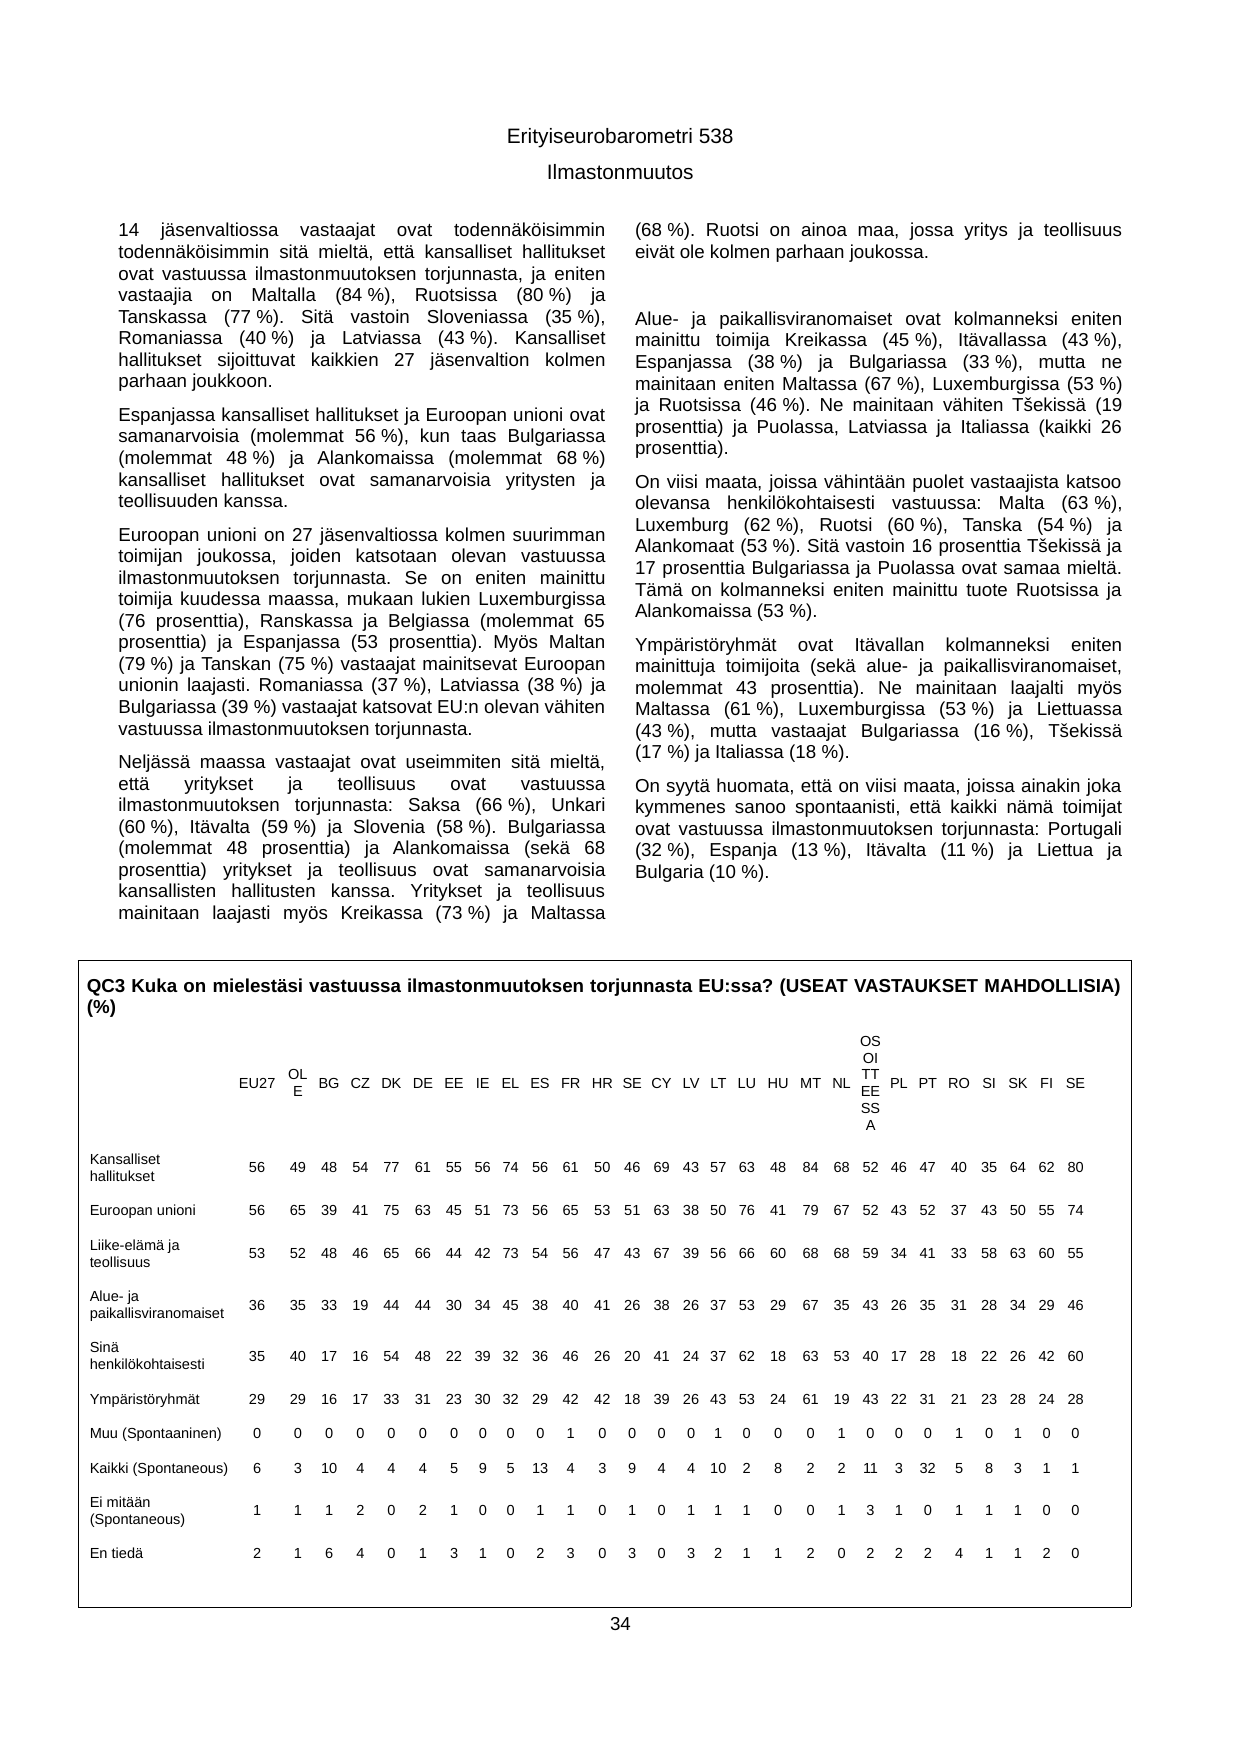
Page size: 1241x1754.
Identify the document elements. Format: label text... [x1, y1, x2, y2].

table_header SE [619, 1024, 646, 1142]
table_cell 35 [283, 1279, 313, 1330]
table_cell 63 [794, 1330, 826, 1381]
table_cell 47 [586, 1228, 618, 1279]
table_cell 23 [439, 1381, 469, 1416]
table_cell 6 [231, 1450, 282, 1485]
table_cell 0 [496, 1536, 525, 1571]
table_cell 19 [345, 1279, 375, 1330]
table_cell 0 [586, 1536, 618, 1571]
table_cell 32 [496, 1381, 525, 1416]
table_cell 36 [231, 1279, 282, 1330]
table_header LT [705, 1024, 732, 1142]
table_cell 41 [345, 1193, 375, 1228]
table_cell 1 [942, 1416, 975, 1450]
table_cell 65 [555, 1193, 586, 1228]
table_cell 42 [555, 1381, 586, 1416]
table_cell 60 [761, 1228, 794, 1279]
table_cell 0 [1060, 1485, 1091, 1536]
table_header FI [1033, 1024, 1060, 1142]
table_cell 57 [705, 1142, 732, 1193]
table_cell 63 [732, 1142, 761, 1193]
table_cell 32 [913, 1450, 942, 1485]
table_cell 40 [856, 1330, 884, 1381]
table_cell 56 [469, 1142, 496, 1193]
table_cell 68 [794, 1228, 826, 1279]
text QC3 Kuka on mielestäsi vastuussa ilmastonmuutoksen torjunnasta EU:ssa? (USEAT VASTAUKSET MAHDOLLISIA) (%) [87, 974, 1122, 1018]
table_cell 68 [826, 1142, 856, 1193]
table_cell 3 [619, 1536, 646, 1571]
table_cell 1 [826, 1416, 856, 1450]
table_cell 48 [407, 1330, 438, 1381]
table_cell 51 [469, 1193, 496, 1228]
table_cell 29 [283, 1381, 313, 1416]
table_cell 1 [469, 1536, 496, 1571]
table_cell 0 [646, 1416, 677, 1450]
table_cell 8 [975, 1450, 1002, 1485]
table_cell 52 [913, 1193, 942, 1228]
table_cell 39 [646, 1381, 677, 1416]
table_cell 1 [283, 1536, 313, 1571]
table_cell 0 [375, 1536, 407, 1571]
table_cell 35 [913, 1279, 942, 1330]
table_cell 74 [496, 1142, 525, 1193]
table_cell 48 [761, 1142, 794, 1193]
table_header EL [496, 1024, 525, 1142]
table_cell 46 [884, 1142, 913, 1193]
table_header MT [794, 1024, 826, 1142]
table_cell 0 [1033, 1485, 1060, 1536]
table_header PL [884, 1024, 913, 1142]
table_cell 56 [705, 1228, 732, 1279]
table_cell 22 [975, 1330, 1002, 1381]
table_cell 44 [407, 1279, 438, 1330]
table_cell 46 [1060, 1279, 1091, 1330]
table_cell 41 [646, 1330, 677, 1381]
table_cell 16 [345, 1330, 375, 1381]
table_cell 44 [439, 1228, 469, 1279]
table_cell 4 [555, 1450, 586, 1485]
table_cell 31 [942, 1279, 975, 1330]
table_cell 1 [942, 1485, 975, 1536]
table_cell 26 [586, 1330, 618, 1381]
table_cell 0 [794, 1416, 826, 1450]
table_header EU27 [231, 1024, 282, 1142]
table_cell 73 [496, 1228, 525, 1279]
table_cell 66 [407, 1228, 438, 1279]
table_cell 2 [856, 1536, 884, 1571]
table_cell 17 [313, 1330, 345, 1381]
table_cell 1 [555, 1416, 586, 1450]
text 14 jäsenvaltiossa vastaajat ovat todennäköisimmin todennäköisimmin sitä mieltä, että kansalliset hallitukset ovat vastuussa ilmastonmuutoksen torjunnasta, ja eniten vastaajia on Maltalla (84 %), Ruotsissa (80 %) ja Tanskassa (77 %). Sitä vastoin Sloveniassa (35 %), Romaniassa (40 %) ja Latviassa (43 %). Kansalliset hallitukset sijoittuvat kaikkien 27 jäsenvaltion kolmen parhaan joukkoon. [118, 219, 605, 392]
table_cell 2 [345, 1485, 375, 1536]
table_cell 2 [826, 1450, 856, 1485]
table_header FR [555, 1024, 586, 1142]
table_cell 10 [705, 1450, 732, 1485]
table_cell 2 [794, 1450, 826, 1485]
table_cell 42 [586, 1381, 618, 1416]
table_cell 61 [407, 1142, 438, 1193]
text Espanjassa kansalliset hallitukset ja Euroopan unioni ovat samanarvoisia (molemmat 56 %), kun taas Bulgariassa (molemmat 48 %) ja Alankomaissa (molemmat 68 %) kansalliset hallitukset ovat samanarvoisia yritysten ja teollisuuden kanssa. [118, 404, 605, 511]
table_cell 22 [439, 1330, 469, 1381]
table_cell 4 [677, 1450, 704, 1485]
table_cell 3 [555, 1536, 586, 1571]
table_cell 56 [231, 1193, 282, 1228]
table_cell 34 [469, 1279, 496, 1330]
table_header EE [439, 1024, 469, 1142]
table_cell 1 [732, 1485, 761, 1536]
table_header DE [407, 1024, 438, 1142]
table_cell Liike-elämä ja teollisuus [87, 1228, 231, 1279]
table_cell 18 [761, 1330, 794, 1381]
table_cell 80 [1060, 1142, 1091, 1193]
table_cell 43 [619, 1228, 646, 1279]
table_cell 0 [1060, 1536, 1091, 1571]
table_cell 10 [313, 1450, 345, 1485]
table_cell 43 [884, 1193, 913, 1228]
table_cell 0 [345, 1416, 375, 1450]
table_header SK [1003, 1024, 1033, 1142]
table_cell 0 [856, 1416, 884, 1450]
table_cell 55 [1060, 1228, 1091, 1279]
table_cell 1 [439, 1485, 469, 1536]
table_header LU [732, 1024, 761, 1142]
table_cell 3 [884, 1450, 913, 1485]
table_cell 13 [525, 1450, 555, 1485]
table_cell 1 [283, 1485, 313, 1536]
table_cell 38 [677, 1193, 704, 1228]
table_cell 34 [1003, 1279, 1033, 1330]
table_cell 69 [646, 1142, 677, 1193]
table_cell 28 [975, 1279, 1002, 1330]
table_cell 1 [732, 1536, 761, 1571]
table_cell 1 [1003, 1416, 1033, 1450]
table_cell 20 [619, 1330, 646, 1381]
table_cell 68 [826, 1228, 856, 1279]
table_cell Alue- ja paikallisviranomaiset [87, 1279, 231, 1330]
table_cell 53 [231, 1228, 282, 1279]
text Alue- ja paikallisviranomaiset ovat kolmanneksi eniten mainittu toimija Kreikassa (45 %), Itävallassa (43 %), Espanjassa (38 %) ja Bulgariassa (33 %), mutta ne mainitaan eniten Maltassa (67 %), Luxemburgissa (53 %) ja Ruotsissa (46 %). Ne mainitaan vähiten Tšekissä (19 prosenttia) ja Puolassa, Latviassa ja Italiassa (kaikki 26 prosenttia). [635, 308, 1122, 459]
table_cell 2 [705, 1536, 732, 1571]
table_cell 0 [525, 1416, 555, 1450]
table_header RO [942, 1024, 975, 1142]
table_cell 48 [313, 1142, 345, 1193]
table_cell 17 [884, 1330, 913, 1381]
table_header NL [826, 1024, 856, 1142]
table_cell 33 [942, 1228, 975, 1279]
table_cell 26 [1003, 1330, 1033, 1381]
table_cell 36 [525, 1330, 555, 1381]
table_cell 4 [345, 1536, 375, 1571]
table_cell 0 [646, 1536, 677, 1571]
table_cell 1 [761, 1536, 794, 1571]
table_cell 1 [1003, 1485, 1033, 1536]
table_cell 49 [283, 1142, 313, 1193]
table_cell 50 [586, 1142, 618, 1193]
table_cell 64 [1003, 1142, 1033, 1193]
table_cell 0 [646, 1485, 677, 1536]
table_cell 54 [375, 1330, 407, 1381]
table_cell 8 [761, 1450, 794, 1485]
table_cell 56 [555, 1228, 586, 1279]
text On viisi maata, joissa vähintään puolet vastaajista katsoo olevansa henkilökohtaisesti vastuussa: Malta (63 %), Luxemburg (62 %), Ruotsi (60 %), Tanska (54 %) ja Alankomaat (53 %). Sitä vastoin 16 prosenttia Tšekissä ja 17 prosenttia Bulgariassa ja Puolassa ovat samaa mieltä. Tämä on kolmanneksi eniten mainittu tuote Ruotsissa ja Alankomaissa (53 %). [635, 471, 1122, 621]
table_cell 35 [975, 1142, 1002, 1193]
table_cell 3 [439, 1536, 469, 1571]
table_header DK [375, 1024, 407, 1142]
table_cell 2 [525, 1536, 555, 1571]
table_cell 1 [313, 1485, 345, 1536]
table_header [87, 1024, 231, 1142]
table_cell 1 [555, 1485, 586, 1536]
table_cell 4 [942, 1536, 975, 1571]
table_cell 39 [469, 1330, 496, 1381]
table_cell 0 [469, 1485, 496, 1536]
table_cell 1 [975, 1485, 1002, 1536]
table_cell 2 [794, 1536, 826, 1571]
table_cell Kaikki (Spontaneous) [87, 1450, 231, 1485]
table_cell 53 [732, 1381, 761, 1416]
table_cell 66 [732, 1228, 761, 1279]
table_cell 77 [375, 1142, 407, 1193]
table_cell 0 [313, 1416, 345, 1450]
table_cell 52 [283, 1228, 313, 1279]
table_cell Ei mitään (Spontaneous) [87, 1485, 231, 1536]
table_cell 17 [345, 1381, 375, 1416]
table_cell 43 [856, 1279, 884, 1330]
table_cell 1 [705, 1485, 732, 1536]
table_cell 0 [469, 1416, 496, 1450]
table_cell 58 [975, 1228, 1002, 1279]
table_cell 61 [794, 1381, 826, 1416]
table_cell En tiedä [87, 1536, 231, 1571]
table_cell 61 [555, 1142, 586, 1193]
table_cell 26 [677, 1279, 704, 1330]
table_cell 1 [1060, 1450, 1091, 1485]
table_cell 0 [975, 1416, 1002, 1450]
table_cell 53 [826, 1330, 856, 1381]
table_cell 33 [313, 1279, 345, 1330]
text Euroopan unioni on 27 jäsenvaltiossa kolmen suurimman toimijan joukossa, joiden katsotaan olevan vastuussa ilmastonmuutoksen torjunnasta. Se on eniten mainittu toimija kuudessa maassa, mukaan lukien Luxemburgissa (76 prosenttia), Ranskassa ja Belgiassa (molemmat 65 prosenttia) ja Espanjassa (53 prosenttia). Myös Maltan (79 %) ja Tanskan (75 %) vastaajat mainitsevat Euroopan unionin laajasti. Romaniassa (37 %), Latviassa (38 %) ja Bulgariassa (39 %) vastaajat katsovat EU:n olevan vähiten vastuussa ilmastonmuutoksen torjunnasta. [118, 523, 605, 739]
table_cell 45 [496, 1279, 525, 1330]
table_cell 35 [231, 1330, 282, 1381]
table_cell 30 [439, 1279, 469, 1330]
table_cell 74 [1060, 1193, 1091, 1228]
table_cell 0 [677, 1416, 704, 1450]
text On syytä huomata, että on viisi maata, joissa ainakin joka kymmenes sanoo spontaanisti, että kaikki nämä toimijat ovat vastuussa ilmastonmuutoksen torjunnasta: Portugali (32 %), Espanja (13 %), Itävalta (11 %) ja Liettua ja Bulgaria (10 %). [635, 774, 1122, 882]
table_cell 21 [942, 1381, 975, 1416]
table_cell 38 [525, 1279, 555, 1330]
table_cell 56 [525, 1193, 555, 1228]
table_cell 1 [1003, 1536, 1033, 1571]
table_cell 35 [826, 1279, 856, 1330]
table_cell 75 [375, 1193, 407, 1228]
table_cell 40 [283, 1330, 313, 1381]
table_header IE [469, 1024, 496, 1142]
table_cell 2 [407, 1485, 438, 1536]
table_cell 30 [469, 1381, 496, 1416]
table_header SE [1060, 1024, 1091, 1142]
table_cell 39 [313, 1193, 345, 1228]
table_cell 1 [231, 1485, 282, 1536]
table_header LV [677, 1024, 704, 1142]
table_cell 63 [1003, 1228, 1033, 1279]
table_header ES [525, 1024, 555, 1142]
table_cell 4 [375, 1450, 407, 1485]
table_cell 29 [1033, 1279, 1060, 1330]
table_cell 67 [794, 1279, 826, 1330]
table_cell 2 [884, 1536, 913, 1571]
table_cell 26 [619, 1279, 646, 1330]
table_cell 5 [439, 1450, 469, 1485]
table_cell 24 [761, 1381, 794, 1416]
table_cell 45 [439, 1193, 469, 1228]
table_cell 1 [525, 1485, 555, 1536]
table_cell 0 [913, 1485, 942, 1536]
table_cell 9 [469, 1450, 496, 1485]
table_cell 0 [496, 1485, 525, 1536]
table_cell 0 [283, 1416, 313, 1450]
table_cell 55 [439, 1142, 469, 1193]
table_cell 40 [555, 1279, 586, 1330]
table_header OSOITTEESSA [856, 1024, 884, 1142]
table_cell 50 [1003, 1193, 1033, 1228]
table_cell 3 [677, 1536, 704, 1571]
table_cell 56 [231, 1142, 282, 1193]
table_cell 11 [856, 1450, 884, 1485]
table_cell 0 [586, 1416, 618, 1450]
table_cell 1 [884, 1485, 913, 1536]
table_cell 79 [794, 1193, 826, 1228]
table_header OLE [283, 1024, 313, 1142]
table_cell 31 [913, 1381, 942, 1416]
table_header SI [975, 1024, 1002, 1142]
table_cell 65 [375, 1228, 407, 1279]
table_cell 34 [884, 1228, 913, 1279]
table_cell 50 [705, 1193, 732, 1228]
table_cell 2 [913, 1536, 942, 1571]
table_cell 2 [231, 1536, 282, 1571]
table_cell 65 [283, 1193, 313, 1228]
table_header CY [646, 1024, 677, 1142]
table_cell 62 [732, 1330, 761, 1381]
table_cell 0 [761, 1485, 794, 1536]
table_cell 54 [525, 1228, 555, 1279]
table_cell 51 [619, 1193, 646, 1228]
table_cell 0 [586, 1485, 618, 1536]
table_cell 42 [469, 1228, 496, 1279]
table_cell Ympäristöryhmät [87, 1381, 231, 1416]
table_cell 37 [942, 1193, 975, 1228]
table_cell 73 [496, 1193, 525, 1228]
table_cell 24 [677, 1330, 704, 1381]
table_cell 67 [646, 1228, 677, 1279]
table_cell 52 [856, 1193, 884, 1228]
table_cell 28 [1060, 1381, 1091, 1416]
table_header CZ [345, 1024, 375, 1142]
table_cell Muu (Spontaaninen) [87, 1416, 231, 1450]
table_cell 43 [975, 1193, 1002, 1228]
table_cell 46 [619, 1142, 646, 1193]
table_cell 0 [826, 1536, 856, 1571]
table_cell 3 [283, 1450, 313, 1485]
table_cell 28 [1003, 1381, 1033, 1416]
table_cell 3 [856, 1485, 884, 1536]
table_cell 1 [619, 1485, 646, 1536]
table_header HR [586, 1024, 618, 1142]
table_cell 48 [313, 1228, 345, 1279]
table_cell 4 [646, 1450, 677, 1485]
table_cell 3 [586, 1450, 618, 1485]
table_cell 16 [313, 1381, 345, 1416]
table_cell 0 [619, 1416, 646, 1450]
table_cell 56 [525, 1142, 555, 1193]
table_cell 0 [375, 1416, 407, 1450]
table_cell 46 [555, 1330, 586, 1381]
table_cell 1 [826, 1485, 856, 1536]
table_header HU [761, 1024, 794, 1142]
table_cell 33 [375, 1381, 407, 1416]
table_cell 46 [345, 1228, 375, 1279]
table_cell 42 [1033, 1330, 1060, 1381]
table_cell 37 [705, 1330, 732, 1381]
table_cell 0 [375, 1485, 407, 1536]
table_cell 24 [1033, 1381, 1060, 1416]
table_cell 63 [407, 1193, 438, 1228]
table_cell 3 [1003, 1450, 1033, 1485]
table_cell 22 [884, 1381, 913, 1416]
table_cell 18 [619, 1381, 646, 1416]
table_cell 41 [586, 1279, 618, 1330]
table_cell 76 [732, 1193, 761, 1228]
table_cell Euroopan unioni [87, 1193, 231, 1228]
table_cell 43 [677, 1142, 704, 1193]
text (68 %). Ruotsi on ainoa maa, jossa yritys ja teollisuus eivät ole kolmen parhaan joukossa. [635, 219, 1122, 262]
table_cell 52 [856, 1142, 884, 1193]
table_cell 18 [942, 1330, 975, 1381]
table_cell 4 [345, 1450, 375, 1485]
table_cell 1 [705, 1416, 732, 1450]
table_cell 37 [705, 1279, 732, 1330]
table_cell 5 [496, 1450, 525, 1485]
table_cell 26 [884, 1279, 913, 1330]
table_cell 38 [646, 1279, 677, 1330]
table_cell 1 [407, 1536, 438, 1571]
table_cell 63 [646, 1193, 677, 1228]
text Ympäristöryhmät ovat Itävallan kolmanneksi eniten mainittuja toimijoita (sekä alue- ja paikallisviranomaiset, molemmat 43 prosenttia). Ne mainitaan laajalti myös Maltassa (61 %), Luxemburgissa (53 %) ja Liettuassa (43 %), mutta vastaajat Bulgariassa (16 %), Tšekissä (17 %) ja Italiassa (18 %). [635, 633, 1122, 763]
table_cell Kansalliset hallitukset [87, 1142, 231, 1193]
table_cell 62 [1033, 1142, 1060, 1193]
table_cell 26 [677, 1381, 704, 1416]
table_cell 1 [1033, 1450, 1060, 1485]
table_cell 0 [407, 1416, 438, 1450]
table_cell 47 [913, 1142, 942, 1193]
table_cell 0 [884, 1416, 913, 1450]
table_cell 43 [705, 1381, 732, 1416]
table_cell 0 [761, 1416, 794, 1450]
table_cell 1 [975, 1536, 1002, 1571]
table_cell 0 [439, 1416, 469, 1450]
table_cell 41 [913, 1228, 942, 1279]
table_cell 55 [1033, 1193, 1060, 1228]
table_cell 6 [313, 1536, 345, 1571]
table_cell 4 [407, 1450, 438, 1485]
table_cell 84 [794, 1142, 826, 1193]
table_cell 23 [975, 1381, 1002, 1416]
table_cell 40 [942, 1142, 975, 1193]
table_cell 32 [496, 1330, 525, 1381]
table_cell 9 [619, 1450, 646, 1485]
table_cell 0 [794, 1485, 826, 1536]
table_cell 43 [856, 1381, 884, 1416]
text Neljässä maassa vastaajat ovat useimmiten sitä mieltä, että yritykset ja teollisuus ovat vastuussa ilmastonmuutoksen torjunnasta: Saksa (66 %), Unkari (60 %), Itävalta (59 %) ja Slovenia (58 %). Bulgariassa (molemmat 48 prosenttia) ja Alankomaissa (sekä 68 prosenttia) yritykset ja teollisuus ovat samanarvoisia kansallisten hallitusten kanssa. Yritykset ja teollisuus mainitaan laajasti myös Kreikassa (73 %) ja Maltassa [118, 751, 605, 923]
table_cell 29 [231, 1381, 282, 1416]
table_cell 29 [761, 1279, 794, 1330]
table_cell 39 [677, 1228, 704, 1279]
table_cell Sinä henkilökohtaisesti [87, 1330, 231, 1381]
table_cell 1 [677, 1485, 704, 1536]
table_header PT [913, 1024, 942, 1142]
table_cell 0 [496, 1416, 525, 1450]
table_cell 59 [856, 1228, 884, 1279]
table_cell 0 [231, 1416, 282, 1450]
table_cell 54 [345, 1142, 375, 1193]
table_cell 0 [913, 1416, 942, 1450]
table_cell 53 [732, 1279, 761, 1330]
table_cell 2 [732, 1450, 761, 1485]
table_cell 0 [732, 1416, 761, 1450]
table_cell 29 [525, 1381, 555, 1416]
table_cell 28 [913, 1330, 942, 1381]
table_cell 41 [761, 1193, 794, 1228]
table_cell 67 [826, 1193, 856, 1228]
text [79, 961, 1131, 1607]
table_cell 0 [1033, 1416, 1060, 1450]
table_cell 60 [1060, 1330, 1091, 1381]
table_cell 19 [826, 1381, 856, 1416]
table_cell 53 [586, 1193, 618, 1228]
table_cell 31 [407, 1381, 438, 1416]
table_cell 60 [1033, 1228, 1060, 1279]
table_cell 5 [942, 1450, 975, 1485]
table_cell 2 [1033, 1536, 1060, 1571]
table_cell 44 [375, 1279, 407, 1330]
table_cell 0 [1060, 1416, 1091, 1450]
table_header BG [313, 1024, 345, 1142]
